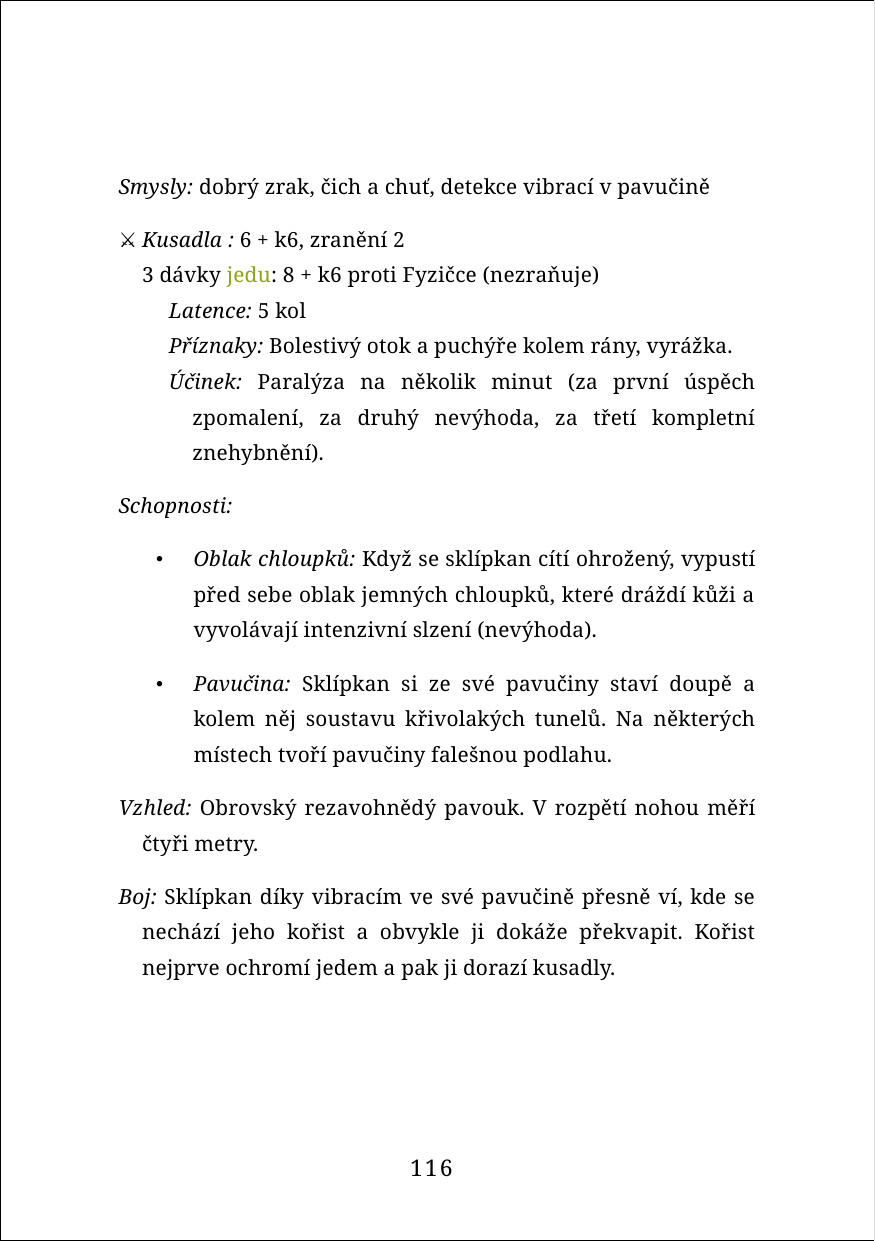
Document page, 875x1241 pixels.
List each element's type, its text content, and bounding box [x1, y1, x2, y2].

text 3 dávky jedu: 8 + k6 proti Fyzičce (nezraňuje) [142, 261, 756, 289]
list Oblak chloupků: Když se sklípkan cítí ohrožený, vypustí před sebe oblak jemných chloupků, které dráždí kůži a vyvolávají intenzivní slzení (nevýhoda). [156, 544, 756, 644]
text Vzhled: Obrovský rezavohnědý pavouk. V rozpětí nohou měří čtyři metry. [118, 793, 756, 857]
text Schopnosti: [118, 491, 756, 520]
list Pavučina: Sklípkan si ze své pavučiny staví doupě a kolem něj soustavu křivolakých tunelů. Na některých místech tvoří pavučiny falešnou podlahu. [156, 669, 756, 768]
text ⚔ Kusadla : 6 + k6, zranění 2 [118, 225, 756, 253]
text Latence: 5 kol [168, 296, 756, 324]
text Účinek: Paralýza na několik minut (za první úspěch zpomalení, za druhý nevýhoda, za třetí kompletní znehybnění). [168, 367, 756, 467]
text Příznaky: Bolestivý otok a puchýře kolem rány, vyrážka. [168, 332, 756, 360]
text Boj: Sklípkan díky vibracím ve své pavučině přesně ví, kde se nechází jeho kořist a obvykle ji dokáže překvapit. Kořist nejprve ochromí jedem a pak ji dorazí kusadly. [118, 882, 756, 981]
text Smysly: dobrý zrak, čich a chuť, detekce vibrací v pavučině [118, 172, 756, 200]
